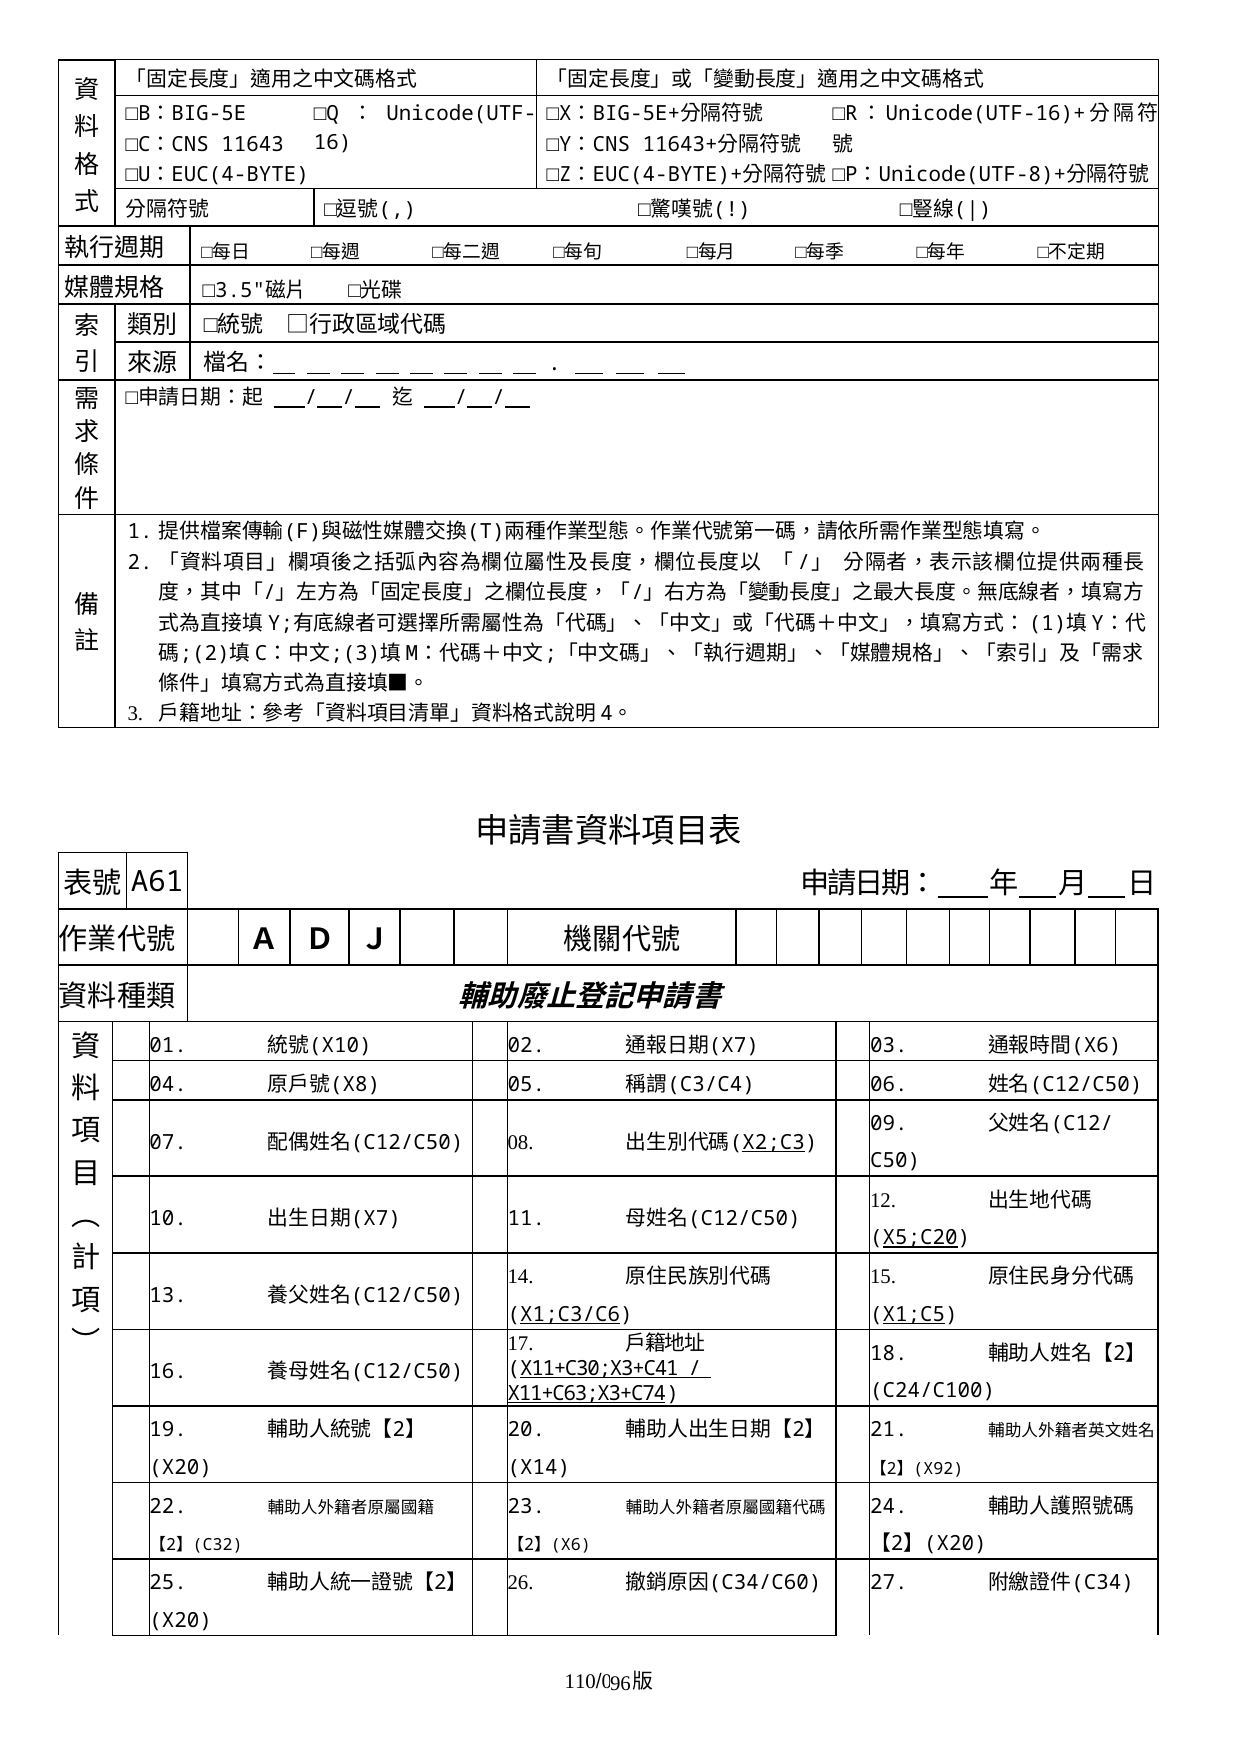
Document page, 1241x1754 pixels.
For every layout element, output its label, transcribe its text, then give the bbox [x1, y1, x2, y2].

table_cell [837, 1254, 869, 1328]
table_cell Ｊ [350, 910, 399, 964]
table_cell □Q：Unicode(UTF-16) [314, 96, 536, 187]
table_cell 輔助廢止登記申請書 [188, 966, 1157, 1021]
table_cell 配偶姓名(C12/C50) [150, 1101, 472, 1175]
table_cell [113, 1061, 149, 1099]
table_cell A61 [127, 853, 187, 908]
table_cell [113, 1101, 149, 1175]
table_cell □驚嘆號(!) [628, 189, 889, 225]
table_cell [473, 1254, 507, 1328]
table_cell [113, 1330, 149, 1405]
table_cell 出生別代碼(X2;C3) [508, 1101, 835, 1175]
table_cell [1043, 266, 1158, 303]
table_cell [473, 1022, 507, 1060]
table_cell □B：BIG-5E □C：CNS 11643 □U：EUC(4-BYTE) [116, 96, 314, 187]
table_cell [950, 910, 989, 964]
table_cell [837, 1061, 869, 1099]
table_cell □申請日期：起 / / 迄 / / [116, 381, 647, 514]
table_cell 執行週期 [59, 227, 189, 264]
table_cell Ａ [239, 910, 289, 964]
table_cell 媒體規格 [59, 266, 189, 303]
table_cell [188, 910, 238, 964]
table_cell □每週 [311, 227, 432, 264]
table_cell [113, 1254, 149, 1328]
table_cell [1031, 910, 1074, 964]
table_cell □每二週 [432, 227, 553, 264]
table_cell 備註 [59, 515, 114, 727]
table_cell 撤銷原因(C34/C60) [508, 1560, 835, 1635]
table_cell 作業代號 [59, 910, 187, 964]
table_cell [113, 1022, 149, 1060]
table_cell 類別 [116, 305, 189, 341]
table_cell 提供檔案傳輸(F)與磁性媒體交換(T)兩種作業型態。作業代號第一碼，請依所需作業型態填寫。 「資料項目」欄項後之括弧內容為欄位屬性及長度，欄位長度以 「/」 分隔者，表示該欄位提供兩種長度，其中「/」左方為「固定長度」之欄位長度，「/」右方為「變動長度」之最大長度。無底線者，填寫方式為直接填Y;有底線者可選擇所需屬性為「代碼」、「中文」或「代碼＋中文」，填寫方式：(1)填Y：代碼;(2)填C：中文;(3)填M：代碼＋中文;「中文碼」、「執行週期」、「媒體規格」、「索引」及「需求條件」填寫方式為直接填■。 戶籍地址：參考「資料項目清單」資料格式說明4。 [116, 515, 1158, 727]
table_cell □3.5"磁片 [191, 266, 348, 303]
table_cell 原住民身分代碼(X1;C5) [870, 1254, 1157, 1328]
table_cell 來源 [116, 343, 189, 379]
table_cell 輔助人護照號碼【2】(X20) [870, 1483, 1157, 1558]
table_cell □X：BIG-5E+分隔符號 □Y：CNS 11643+分隔符號 □Z：EUC(4-BYTE)+分隔符號 [537, 96, 832, 187]
table_cell 出生日期(X7) [150, 1177, 472, 1252]
table_cell [113, 1483, 149, 1558]
table_cell 分隔符號 [116, 189, 313, 225]
table_cell 輔助人外籍者原屬國籍代碼【2】(X6) [508, 1483, 835, 1558]
table_cell 申請日期： 年 月 日 [188, 852, 1158, 908]
table_cell [473, 1483, 507, 1558]
table_cell 戶籍地址(X11+C30;X3+C41 / X11+C63;X3+C74) [508, 1330, 835, 1405]
table_cell [647, 381, 1158, 514]
table_cell 統號(X10) [150, 1022, 472, 1060]
table_cell [1076, 910, 1115, 964]
table_cell [837, 1101, 869, 1175]
table_cell [113, 1177, 149, 1252]
table_cell [1116, 910, 1157, 964]
table_cell [473, 1407, 507, 1482]
table_cell [473, 1560, 507, 1635]
table_cell 資料項目︵計 項︶ [59, 1022, 112, 1635]
table_cell 輔助人統號【2】(X20) [150, 1407, 472, 1482]
table_cell [737, 910, 776, 964]
table_cell 資料種類 [59, 966, 187, 1021]
table_cell 「固定長度」適用之中文碼格式 [116, 60, 536, 95]
table_cell 母姓名(C12/C50) [508, 1177, 835, 1252]
table_cell 表號 [59, 853, 126, 908]
table_cell □逗號(,) [315, 189, 627, 225]
table_cell □每年 [916, 227, 1037, 264]
table_cell [473, 1330, 507, 1405]
table_cell [455, 910, 507, 964]
table_cell 輔助人出生日期【2】(X14) [508, 1407, 835, 1482]
table_cell 姓名(C12/C50) [870, 1061, 1157, 1099]
table_cell 養母姓名(C12/C50) [150, 1330, 472, 1405]
table_cell □每日 [191, 227, 311, 264]
table_header 申請書資料項目表 [59, 804, 1158, 852]
table_cell [837, 1483, 869, 1558]
table_cell 資料格式 [59, 61, 114, 225]
table_cell 原住民族別代碼(X1;C3/C6) [508, 1254, 835, 1328]
table_cell [990, 910, 1029, 964]
table_cell 附繳證件(C34) [870, 1560, 1157, 1635]
table_cell □每旬 [553, 227, 674, 264]
table_cell 機關代號 [508, 910, 735, 964]
table_cell [113, 1407, 149, 1482]
table_cell [473, 1101, 507, 1175]
table_cell [718, 266, 1043, 303]
table_cell [473, 1061, 507, 1099]
table_cell 索引 [59, 305, 114, 379]
table_cell [401, 910, 453, 964]
table_cell [113, 1560, 149, 1635]
table_cell [837, 1330, 869, 1405]
table_cell 檔名： . [191, 343, 1158, 379]
table_cell 「固定長度」或「變動長度」適用之中文碼格式 [537, 60, 1158, 95]
table_cell 需求條件 [59, 381, 114, 514]
table_cell 父姓名(C12/C50) [870, 1101, 1157, 1175]
table_cell □不定期 [1038, 227, 1158, 264]
table_cell 原戶號(X8) [150, 1061, 472, 1099]
table_cell [777, 910, 818, 964]
table_cell Ｄ [291, 910, 348, 964]
table_cell □R：Unicode(UTF-16)+分隔符號 □P：Unicode(UTF-8)+分隔符號 [833, 96, 1158, 187]
table_cell [837, 1177, 869, 1252]
table_cell □每月 [674, 227, 795, 264]
table_cell [907, 910, 949, 964]
table_cell 稱謂(C3/C4) [508, 1061, 835, 1099]
table_cell 出生地代碼(X5;C20) [870, 1177, 1157, 1252]
table_cell [837, 1407, 869, 1482]
table_cell 通報日期(X7) [508, 1022, 835, 1060]
table_cell □光碟 [348, 266, 718, 303]
table_cell □統號 □行政區域代碼 [191, 305, 1158, 341]
table_cell [473, 1177, 507, 1252]
table_cell 通報時間(X6) [870, 1022, 1157, 1060]
table_cell [837, 1022, 869, 1060]
table_cell [820, 910, 861, 964]
table_cell 輔助人外籍者英文姓名【2】(X92) [870, 1407, 1157, 1482]
table_cell 輔助人姓名【2】(C24/C100) [870, 1330, 1157, 1405]
table_cell [837, 1560, 869, 1635]
table_cell [862, 910, 906, 964]
table_cell □每季 [795, 227, 916, 264]
table_cell 輔助人外籍者原屬國籍【2】(C32) [150, 1483, 472, 1558]
table_cell □豎線(|) [889, 189, 1158, 225]
table_cell 輔助人統一證號【2】(X20) [150, 1560, 472, 1635]
table_cell 養父姓名(C12/C50) [150, 1254, 472, 1328]
